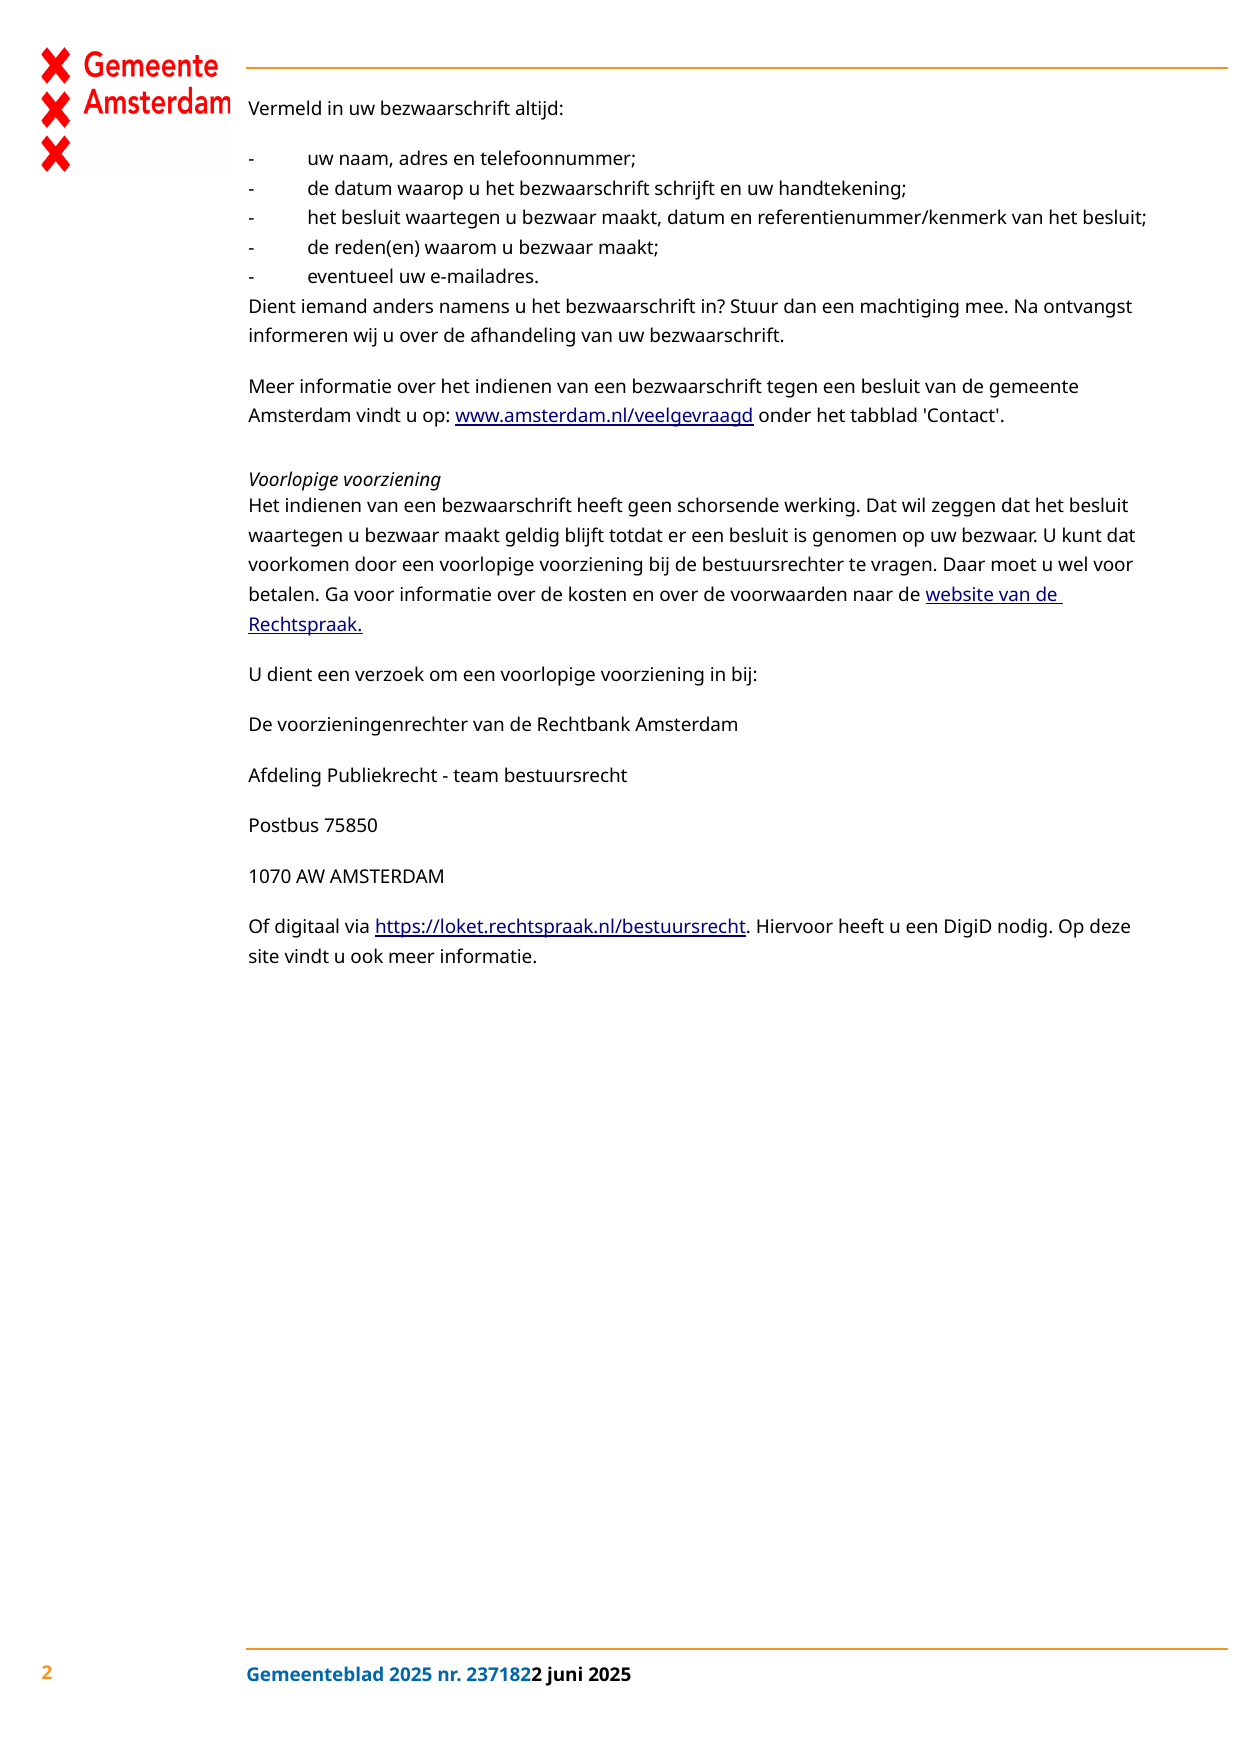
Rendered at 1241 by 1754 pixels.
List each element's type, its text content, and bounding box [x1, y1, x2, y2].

list de datum waarop u het bezwaarschrift schrijft en uw handtekening; [248, 175, 1152, 201]
text De voorzieningenrechter van de Rechtbank Amsterdam [248, 712, 1152, 737]
list eventueel uw e-mailadres. [248, 263, 1152, 289]
text Dient iemand anders namens u het bezwaarschrift in? Stuur dan een machtiging mee. Na ontvangst informeren wij u over de afhandeling van uw bezwaarschrift. [248, 293, 1152, 348]
list de reden(en) waarom u bezwaar maakt; [248, 234, 1152, 260]
list uw naam, adres en telefoonnummer; [248, 145, 1152, 171]
list het besluit waartegen u bezwaar maakt, datum en referentienummer/kenmerk van het besluit; [248, 204, 1152, 230]
text Het indienen van een bezwaarschrift heeft geen schorsende werking. Dat wil zeggen dat het besluit waartegen u bezwaar maakt geldig blijft totdat er een besluit is genomen op uw bezwaar. U kunt dat voorkomen door een voorlopige voorziening bij de bestuursrechter te vragen. Daar moet u wel voor betalen. Ga voor informatie over de kosten en over de voorwaarden naar de website van de Rechtspraak. [248, 492, 1152, 636]
text 1070 AW AMSTERDAM [248, 863, 1152, 888]
text Postbus 75850 [248, 812, 1152, 838]
text U dient een verzoek om een voorlopige voorziening in bij: [248, 661, 1152, 687]
text Vermeld in uw bezwaarschrift altijd: [248, 95, 1152, 121]
text Meer informatie over het indienen van een bezwaarschrift tegen een besluit van de gemeente Amsterdam vindt u op: www.amsterdam.nl/veelgevraagd onder het tabblad 'Contact'. [248, 373, 1152, 428]
text Voorlopige voorziening [248, 467, 1152, 492]
picture [41, 47, 231, 172]
text Of digitaal via https://loket.rechtspraak.nl/bestuursrecht. Hiervoor heeft u een DigiD nodig. Op deze site vindt u ook meer informatie. [248, 913, 1152, 968]
text Afdeling Publiekrecht - team bestuursrecht [248, 762, 1152, 788]
